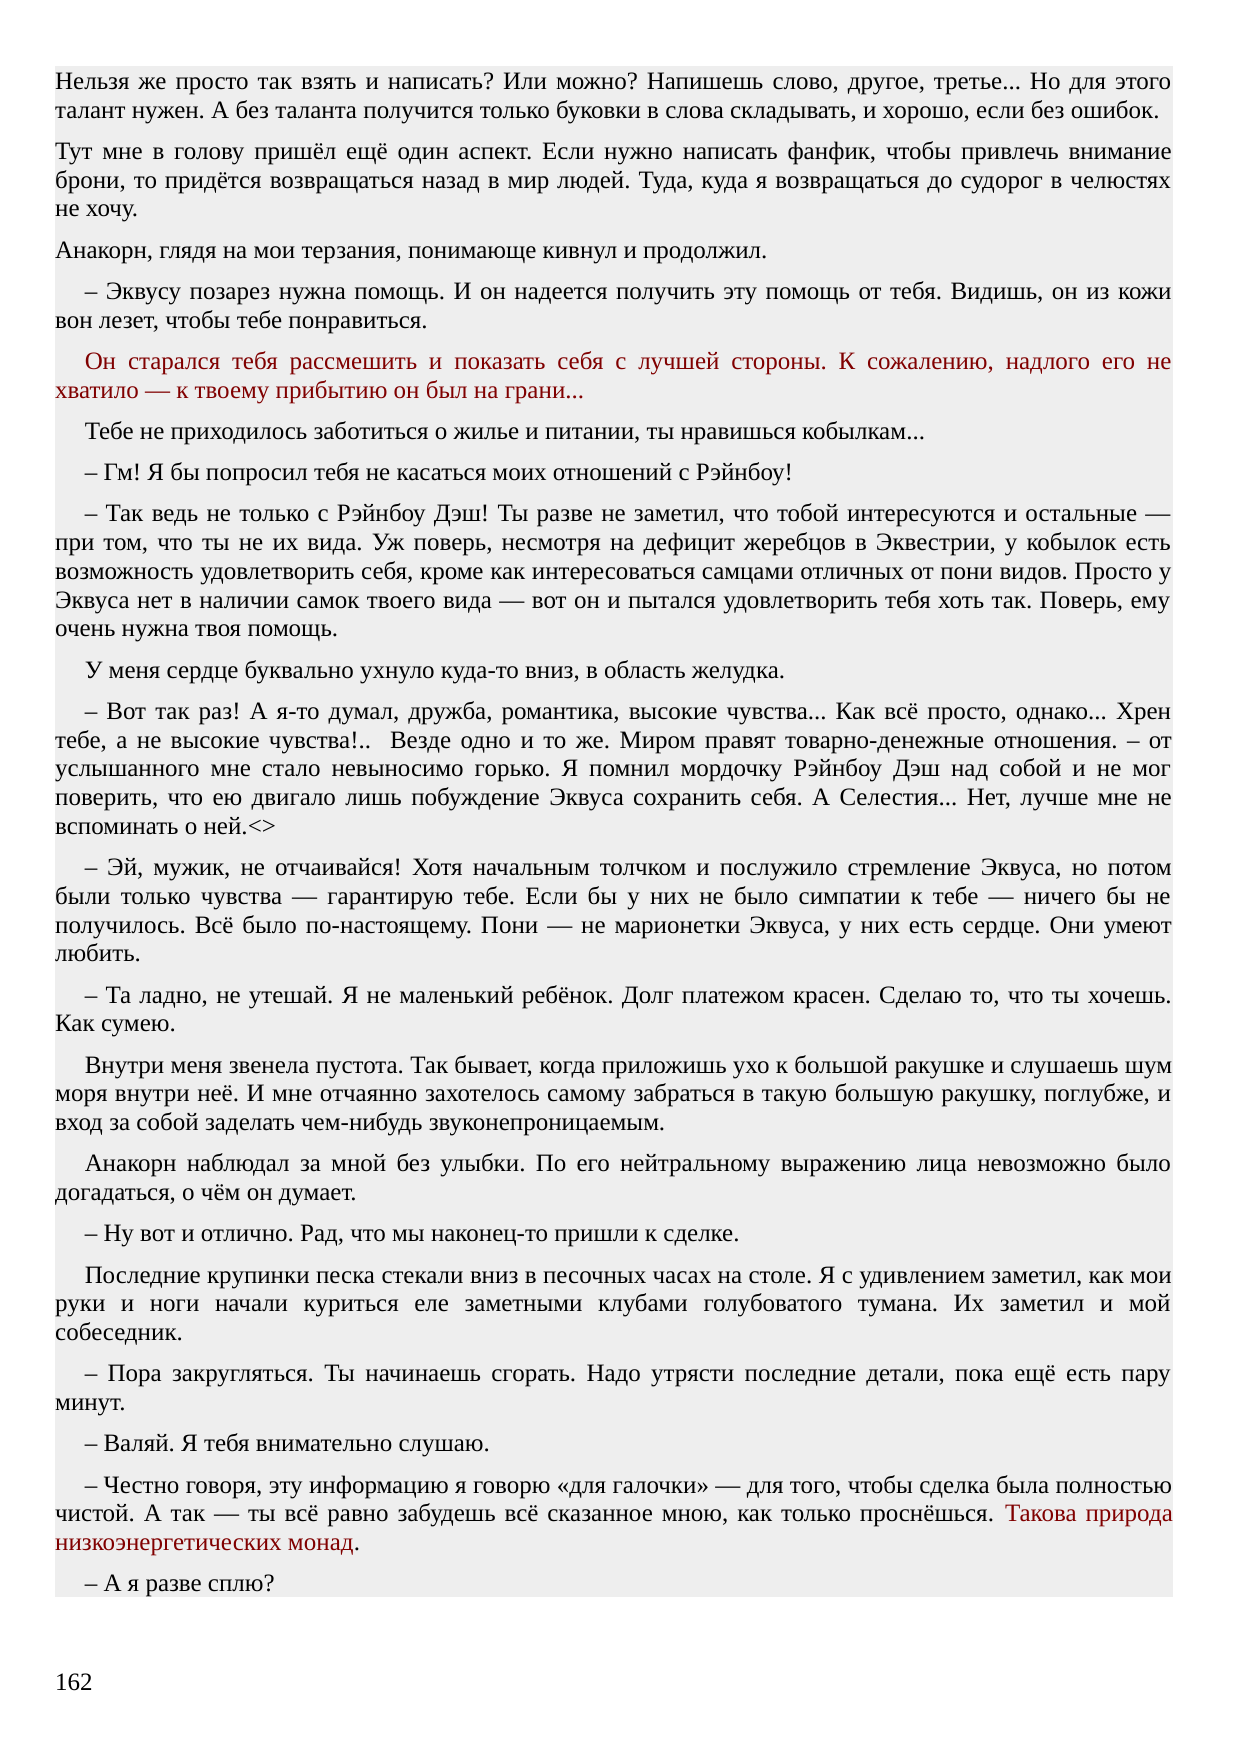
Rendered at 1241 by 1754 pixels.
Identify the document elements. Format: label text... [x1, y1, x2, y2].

text Тут мне в голову пришёл ещё один аспект. Если нужно написать фанфик, чтобы привлечь внимание брони, то придётся возвращаться назад в мир людей. Туда, куда я возвращаться до судорог в челюстях не хочу. [55, 136, 1173, 222]
text – Вот так раз! А я-то думал, дружба, романтика, высокие чувства... Как всё просто, однако... Хрен тебе, а не высокие чувства!.. Везде одно и то же. Миром правят товарно-денежные отношения. – от услышанного мне стало невыносимо горько. Я помнил мордочку Рэйнбоу Дэш над собой и не мог поверить, что ею двигало лишь побуждение Эквуса сохранить себя. А Селестия... Нет, лучше мне не вспоминать о ней.<> [55, 696, 1173, 840]
text – Та ладно, не утешай. Я не маленький ребёнок. Долг платежом красен. Сделаю то, что ты хочешь. Как сумею. [55, 980, 1173, 1037]
text – Пора закругляться. Ты начинаешь сгорать. Надо утрясти последние детали, пока ещё есть пару минут. [55, 1358, 1173, 1416]
text У меня сердце буквально ухнуло куда-то вниз, в область желудка. [55, 655, 1173, 683]
text – Эквусу позарез нужна помощь. И он надеется получить эту помощь от тебя. Видишь, он из кожи вон лезет, чтобы тебе понравиться. [55, 276, 1173, 333]
text – А я разве сплю? [55, 1568, 1173, 1597]
text – Честно говоря, эту информацию я говорю «для галочки» — для того, чтобы сделка была полностью чистой. А так — ты всё равно забудешь всё сказанное мною, как только проснёшься. Такова природа низкоэнергетических монад. [55, 1470, 1173, 1556]
text Последние крупинки песка стекали вниз в песочных часах на столе. Я с удивлением заметил, как мои руки и ноги начали куриться еле заметными клубами голубоватого тумана. Их заметил и мой собеседник. [55, 1260, 1173, 1346]
text Нельзя же просто так взять и написать? Или можно? Напишешь слово, другое, третье... Но для этого талант нужен. А без таланта получится только буковки в слова складывать, и хорошо, если без ошибок. [55, 66, 1173, 123]
text – Так ведь не только с Рэйнбоу Дэш! Ты разве не заметил, что тобой интересуются и остальные — при том, что ты не их вида. Уж поверь, несмотря на дефицит жеребцов в Эквестрии, у кобылок есть возможность удовлетворить себя, кроме как интересоваться самцами отличных от пони видов. Просто у Эквуса нет в наличии самок твоего вида — вот он и пытался удовлетворить тебя хоть так. Поверь, ему очень нужна твоя помощь. [55, 498, 1173, 642]
text Анакорн, глядя на мои терзания, понимающе кивнул и продолжил. [55, 235, 1173, 263]
text – Ну вот и отлично. Рад, что мы наконец-то пришли к сделке. [55, 1218, 1173, 1247]
text – Валяй. Я тебя внимательно слушаю. [55, 1428, 1173, 1457]
text Внутри меня звенела пустота. Так бывает, когда приложишь ухо к большой ракушке и слушаешь шум моря внутри неё. И мне отчаянно захотелось самому забраться в такую большую ракушку, поглубже, и вход за собой заделать чем-нибудь звуконепроницаемым. [55, 1050, 1173, 1136]
text Тебе не приходилось заботиться о жилье и питании, ты нравишься кобылкам... [55, 416, 1173, 445]
text Он старался тебя рассмешить и показать себя с лучшей стороны. К сожалению, надлого его не хватило — к твоему прибытию он был на грани... [55, 346, 1173, 403]
text – Эй, мужик, не отчаивайся! Хотя начальным толчком и послужило стремление Эквуса, но потом были только чувства — гарантирую тебе. Если бы у них не было симпатии к тебе — ничего бы не получилось. Всё было по-настоящему. Пони — не марионетки Эквуса, у них есть сердце. Они умеют любить. [55, 852, 1173, 967]
text Анакорн наблюдал за мной без улыбки. По его нейтральному выражению лица невозможно было догадаться, о чём он думает. [55, 1148, 1173, 1206]
text – Гм! Я бы попросил тебя не касаться моих отношений с Рэйнбоу! [55, 457, 1173, 486]
